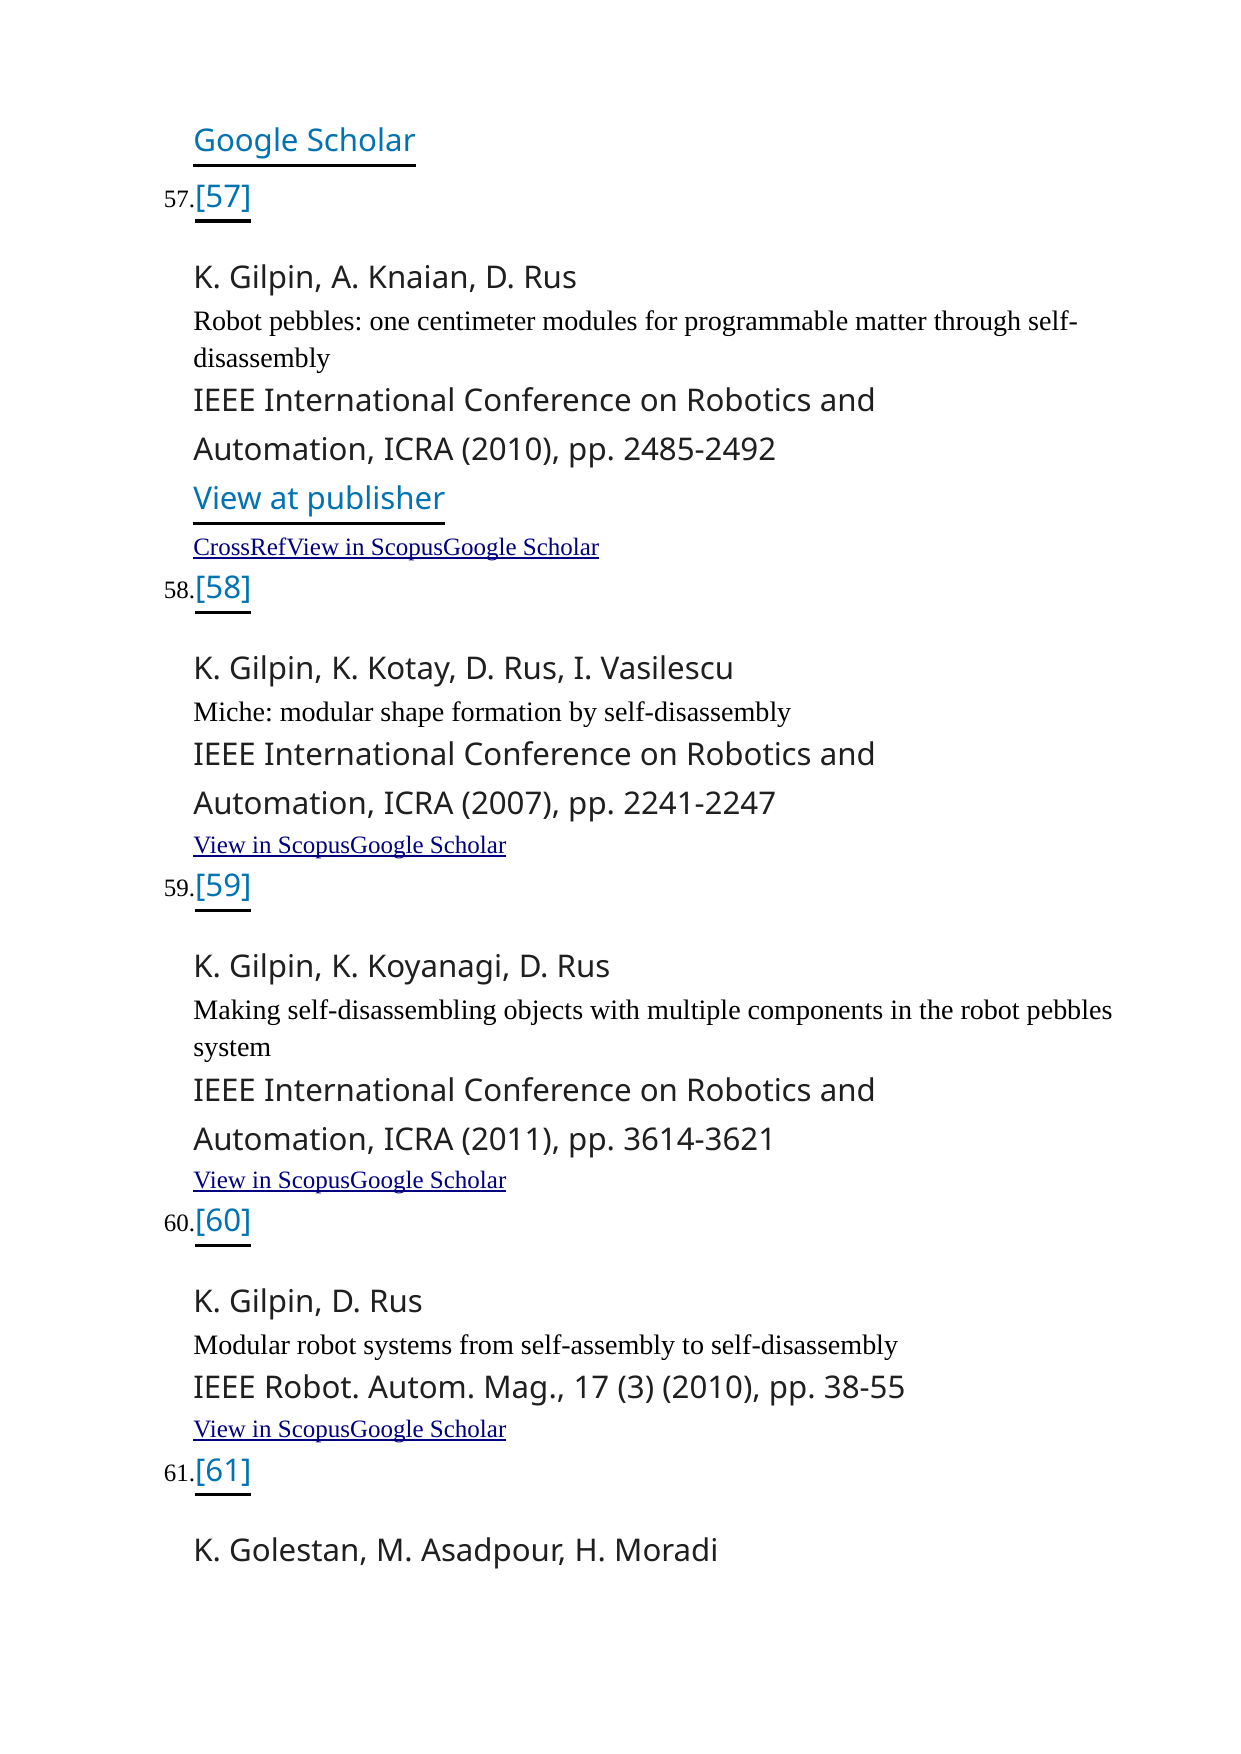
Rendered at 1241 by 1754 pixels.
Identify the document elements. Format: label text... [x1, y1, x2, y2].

list Google Scholar [193, 118, 1084, 167]
list IEEE International Conference on Robotics and Automation, ICRA (2010), pp. 2485-2492 [193, 378, 1122, 470]
list View in ScopusGoogle Scholar [193, 830, 1084, 859]
list K. Gilpin, A. Knaian, D. Rus [193, 255, 1122, 298]
list [61] [193, 1447, 1122, 1496]
list Miche: modular shape formation by self-disassembly [193, 695, 1122, 727]
list View in ScopusGoogle Scholar [193, 1165, 1084, 1194]
list K. Gilpin, K. Koyanagi, D. Rus [193, 944, 1122, 987]
list [60] [193, 1198, 1122, 1247]
list IEEE Robot. Autom. Mag., 17 (3) (2010), pp. 38-55 [193, 1366, 1122, 1408]
list Robot pebbles: one centimeter modules for programmable matter through self-disassembly [193, 304, 1122, 373]
list K. Golestan, M. Asadpour, H. Moradi [193, 1528, 1122, 1571]
list [59] [193, 863, 1122, 912]
list View at publisher [193, 476, 1084, 525]
list Modular robot systems from self-assembly to self-disassembly [193, 1328, 1122, 1361]
list K. Gilpin, K. Kotay, D. Rus, I. Vasilescu [193, 646, 1122, 689]
list IEEE International Conference on Robotics and Automation, ICRA (2011), pp. 3614-3621 [193, 1067, 1122, 1159]
list View in ScopusGoogle Scholar [193, 1414, 1084, 1443]
list [58] [193, 565, 1122, 614]
list Making self-disassembling objects with multiple components in the robot pebbles system [193, 993, 1122, 1063]
list CrossRefView in ScopusGoogle Scholar [193, 532, 1084, 561]
list [57] [193, 174, 1122, 223]
list IEEE International Conference on Robotics and Automation, ICRA (2007), pp. 2241-2247 [193, 732, 1122, 824]
list K. Gilpin, D. Rus [193, 1279, 1122, 1322]
